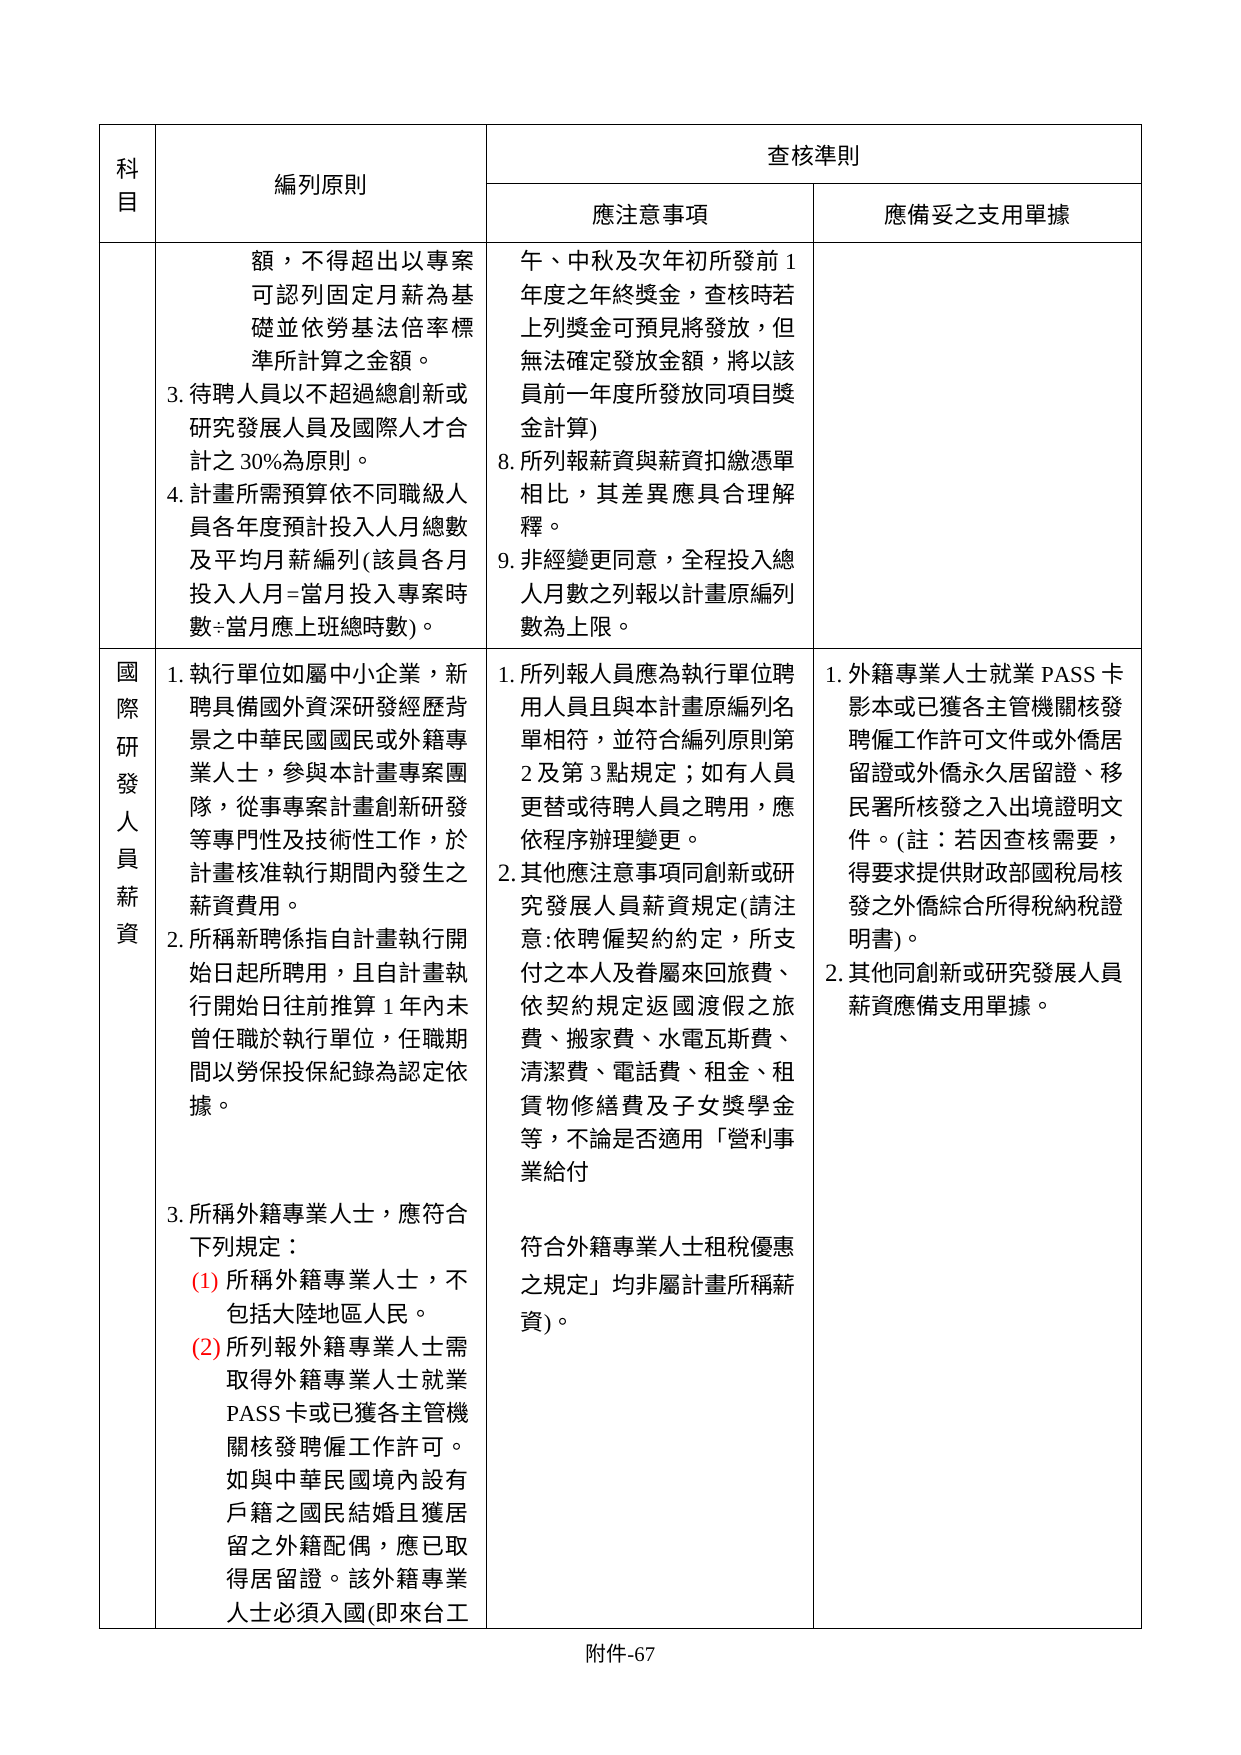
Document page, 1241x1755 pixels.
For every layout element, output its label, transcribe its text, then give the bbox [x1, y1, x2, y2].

table_cell 午、中秋及次年初所發前1年度之年終獎金，查核時若上列獎金可預見將發放，但無法確定發放金額，將以該員前一年度所發放同項目獎金計算) 所列報薪資與薪資扣繳憑單相比，其差異應具合理解釋。 非經變更同意，全程投入總人月數之列報以計畫原編列數為上限。 [487, 243, 813, 648]
table_cell 應注意事項 [487, 184, 813, 242]
table_cell 外籍專業人士就業PASS卡影本或已獲各主管機關核發聘僱工作許可文件或外僑居留證或外僑永久居留證、移民署所核發之入出境證明文件。(註：若因查核需要，得要求提供財政部國稅局核發之外僑綜合所得稅納稅證明書)。 其他同創新或研究發展人員薪資應備支用單據。 [814, 649, 1141, 1628]
table_cell [100, 243, 155, 648]
table_cell [814, 243, 1141, 648]
table_cell 國際研發人員薪資 [100, 649, 155, 1628]
table_cell 執行單位如屬中小企業，新聘具備國外資深研發經歷背景之中華民國國民或外籍專業人士，參與本計畫專案團隊，從事專案計畫創新研發等專門性及技術性工作，於計畫核准執行期間內發生之薪資費用。 所稱新聘係指自計畫執行開始日起所聘用，且自計畫執行開始日往前推算1年內未曾任職於執行單位，任職期間以勞保投保紀錄為認定依據。 所稱外籍專業人士，應符合下列規定： 所稱外籍專業人士，不包括大陸地區人民。 所列報外籍專業人士需取得外籍專業人士就業PASS卡或已獲各主管機關核發聘僱工作許可。如與中華民國境內設有戶籍之國民結婚且獲居留之外籍配偶，應已取得居留證。該外籍專業人士必須入國(即來台工 [156, 649, 486, 1628]
table_cell 額，不得超出以專案可認列固定月薪為基礎並依勞基法倍率標準所計算之金額。 待聘人員以不超過總創新或研究發展人員及國際人才合計之30%為原則。 計畫所需預算依不同職級人員各年度預計投入人月總數及平均月薪編列(該員各月投入人月=當月投入專案時數÷當月應上班總時數)。 [156, 243, 486, 648]
table_cell 所列報人員應為執行單位聘用人員且與本計畫原編列名單相符，並符合編列原則第2及第3點規定；如有人員更替或待聘人員之聘用，應依程序辦理變更。 其他應注意事項同創新或研究發展人員薪資規定(請注意:依聘僱契約約定，所支付之本人及眷屬來回旅費、依契約規定返國渡假之旅費、搬家費、水電瓦斯費、清潔費、電話費、租金、租賃物修繕費及子女獎學金等，不論是否適用「營利事業給付 符合外籍專業人士租稅優惠之規定」均非屬計畫所稱薪資)。 [487, 649, 813, 1628]
table_header 查核準則 [487, 125, 1141, 183]
table_header 編列原則 [156, 125, 486, 242]
table_header 科目 [100, 125, 155, 242]
table_cell 應備妥之支用單據 [814, 184, 1141, 242]
